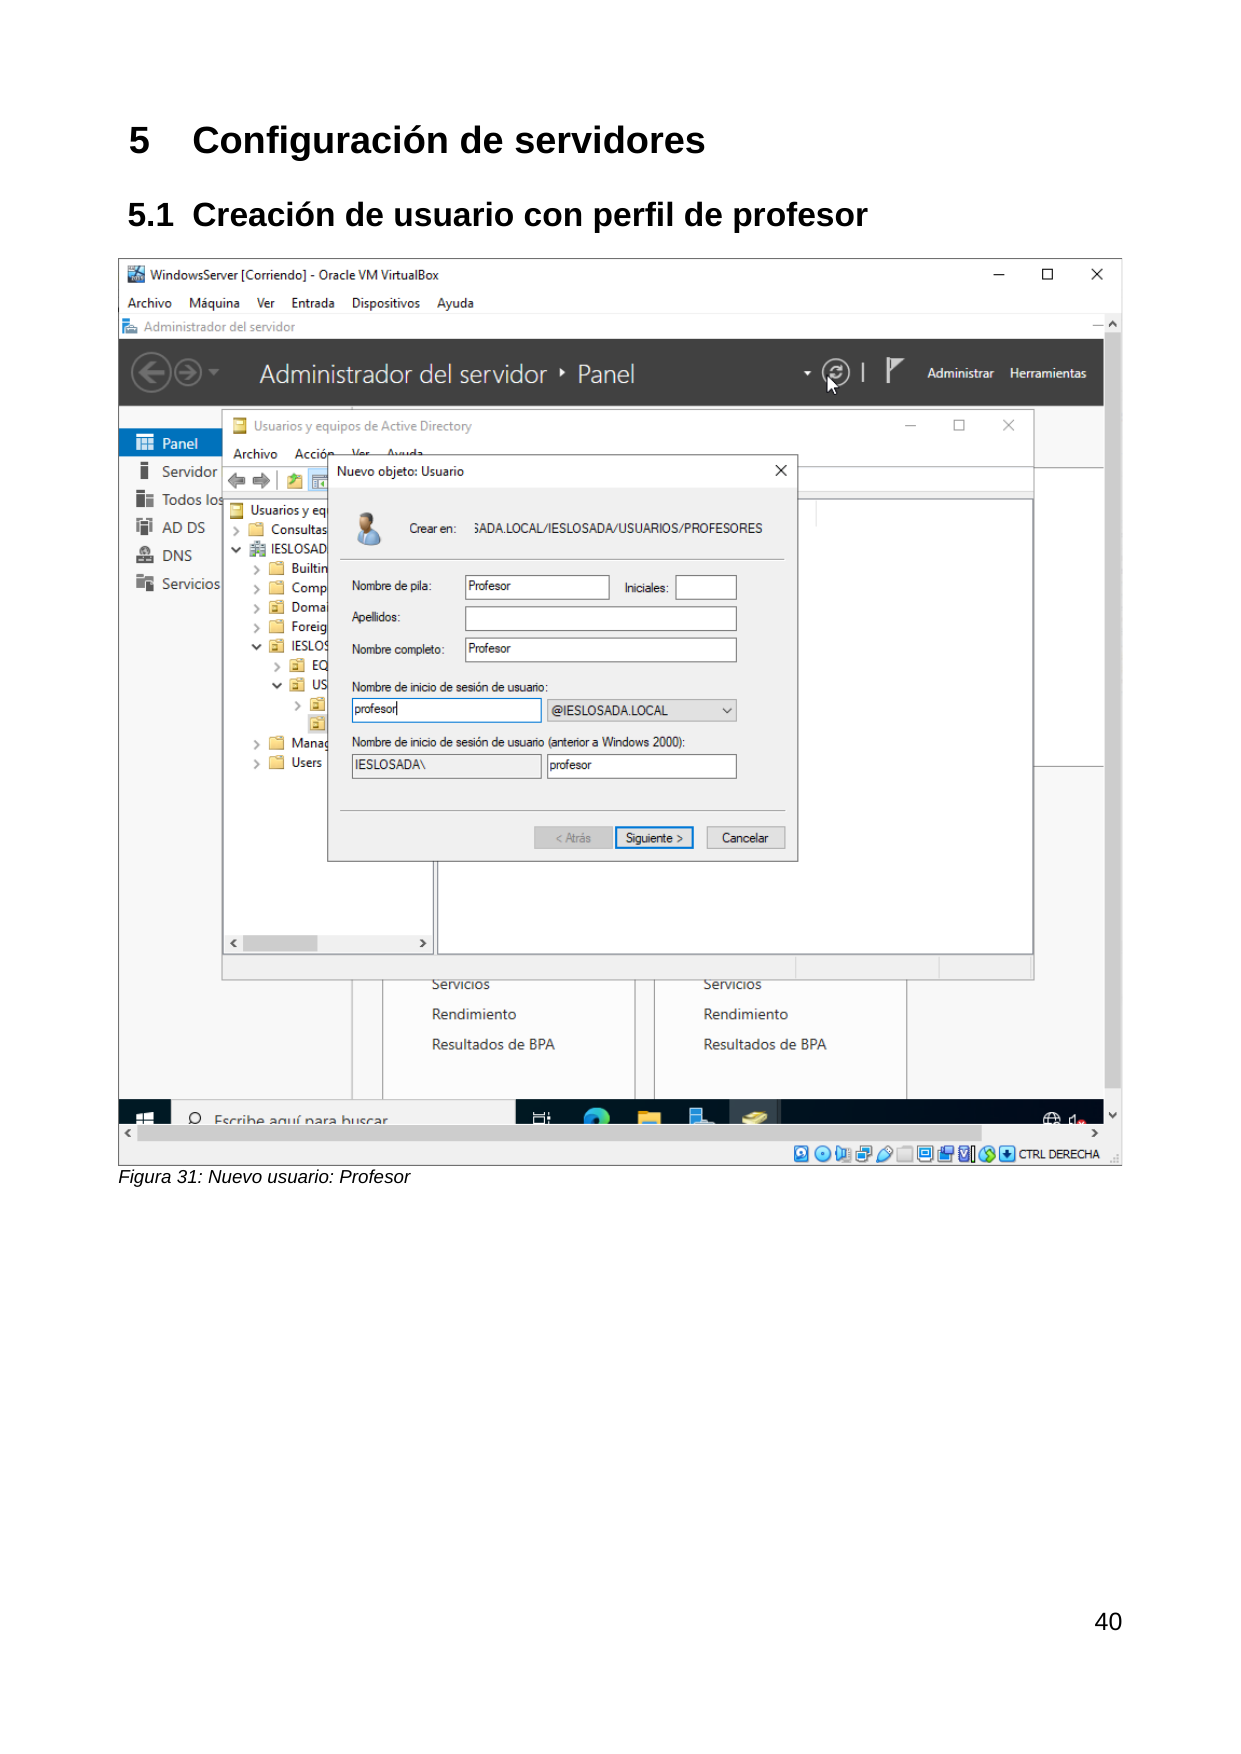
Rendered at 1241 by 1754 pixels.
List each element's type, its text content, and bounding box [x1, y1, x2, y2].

picture [118, 258, 1123, 1166]
text Figura 31: Nuevo usuario: Profesor [118, 1166, 1122, 1187]
subtitle Configuración de servidores [118, 118, 1122, 162]
subtitle Creación de usuario con perfil de profesor [118, 195, 1122, 234]
